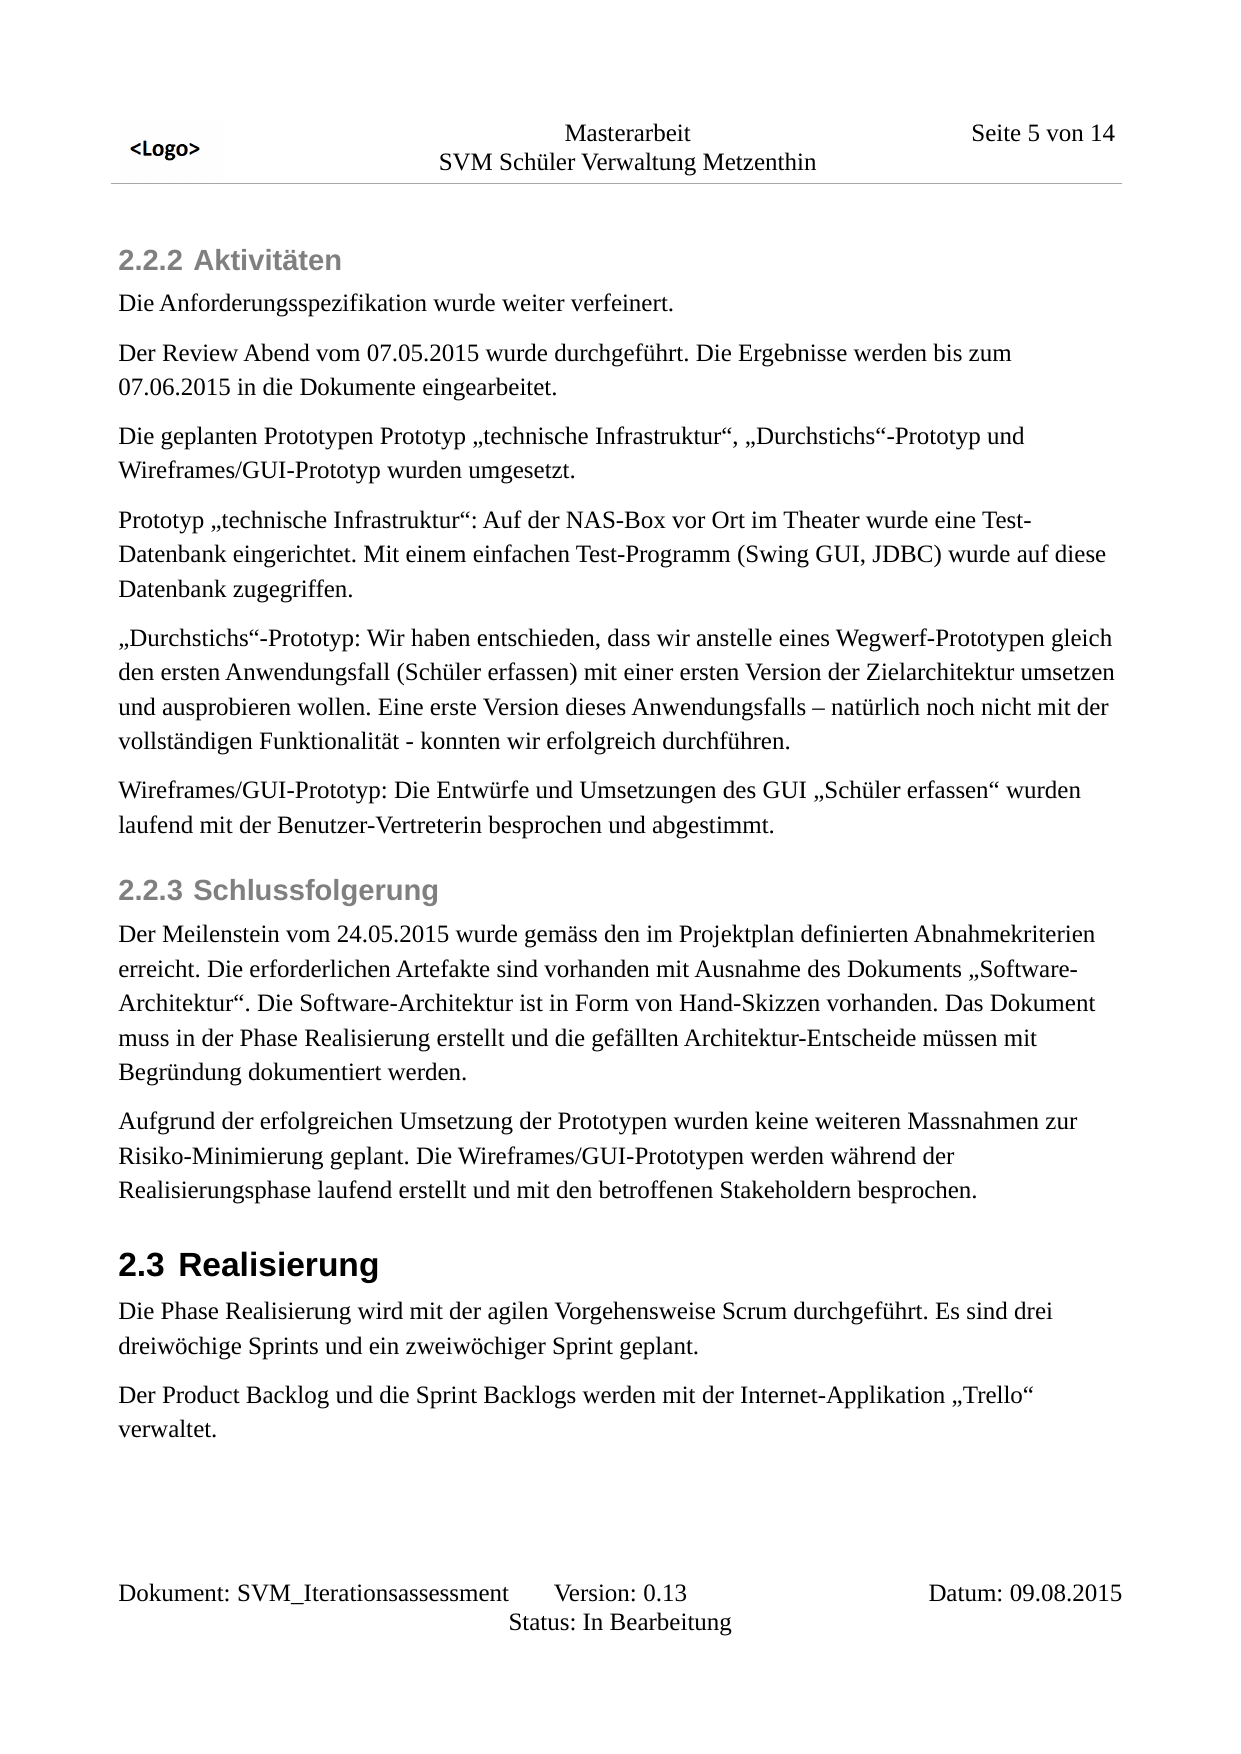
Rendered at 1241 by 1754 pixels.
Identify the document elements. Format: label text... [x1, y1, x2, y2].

text Die geplanten Prototypen Prototyp „technische Infrastruktur“, „Durchstichs“-Prototyp und Wireframes/GUI-Prototyp wurden umgesetzt. [118, 421, 1122, 484]
text Der Product Backlog und die Sprint Backlogs werden mit der Internet-Applikation „Trello“ verwaltet. [118, 1380, 1122, 1443]
text „Durchstichs“-Prototyp: Wir haben entschieden, dass wir anstelle eines Wegwerf-Prototypen gleich den ersten Anwendungsfall (Schüler erfassen) mit einer ersten Version der Zielarchitektur umsetzen und ausprobieren wollen. Eine erste Version dieses Anwendungsfalls – natürlich noch nicht mit der vollständigen Funktionalität - konnten wir erfolgreich durchführen. [118, 623, 1122, 755]
text Die Phase Realisierung wird mit der agilen Vorgehensweise Scrum durchgeführt. Es sind drei dreiwöchige Sprints und ein zweiwöchiger Sprint geplant. [118, 1296, 1122, 1359]
subtitle Realisierung [118, 1245, 1122, 1284]
text Der Meilenstein vom 24.05.2015 wurde gemäss den im Projektplan definierten Abnahmekriterien erreicht. Die erforderlichen Artefakte sind vorhanden mit Ausnahme des Dokuments „Software-Architektur“. Die Software-Architektur ist in Form von Hand-Skizzen vorhanden. Das Dokument muss in der Phase Realisierung erstellt und die gefällten Architektur-Entscheide müssen mit Begründung dokumentiert werden. [118, 919, 1122, 1086]
subtitle Schlussfolgerung [118, 873, 1122, 907]
text Prototyp „technische Infrastruktur“: Auf der NAS-Box vor Ort im Theater wurde eine Test-Datenbank eingerichtet. Mit einem einfachen Test-Programm (Swing GUI, JDBC) wurde auf diese Datenbank zugegriffen. [118, 505, 1122, 602]
picture [118, 118, 224, 183]
text Der Review Abend vom 07.05.2015 wurde durchgeführt. Die Ergebnisse werden bis zum 07.06.2015 in die Dokumente eingearbeitet. [118, 338, 1122, 401]
text Wireframes/GUI-Prototyp: Die Entwürfe und Umsetzungen des GUI „Schüler erfassen“ wurden laufend mit der Benutzer-Vertreterin besprochen und abgestimmt. [118, 775, 1122, 838]
subtitle Aktivitäten [118, 242, 1122, 276]
text Aufgrund der erfolgreichen Umsetzung der Prototypen wurden keine weiteren Massnahmen zur Risiko-Minimierung geplant. Die Wireframes/GUI-Prototypen werden während der Realisierungsphase laufend erstellt und mit den betroffenen Stakeholdern besprochen. [118, 1106, 1122, 1204]
text Die Anforderungsspezifikation wurde weiter verfeinert. [118, 288, 1122, 317]
